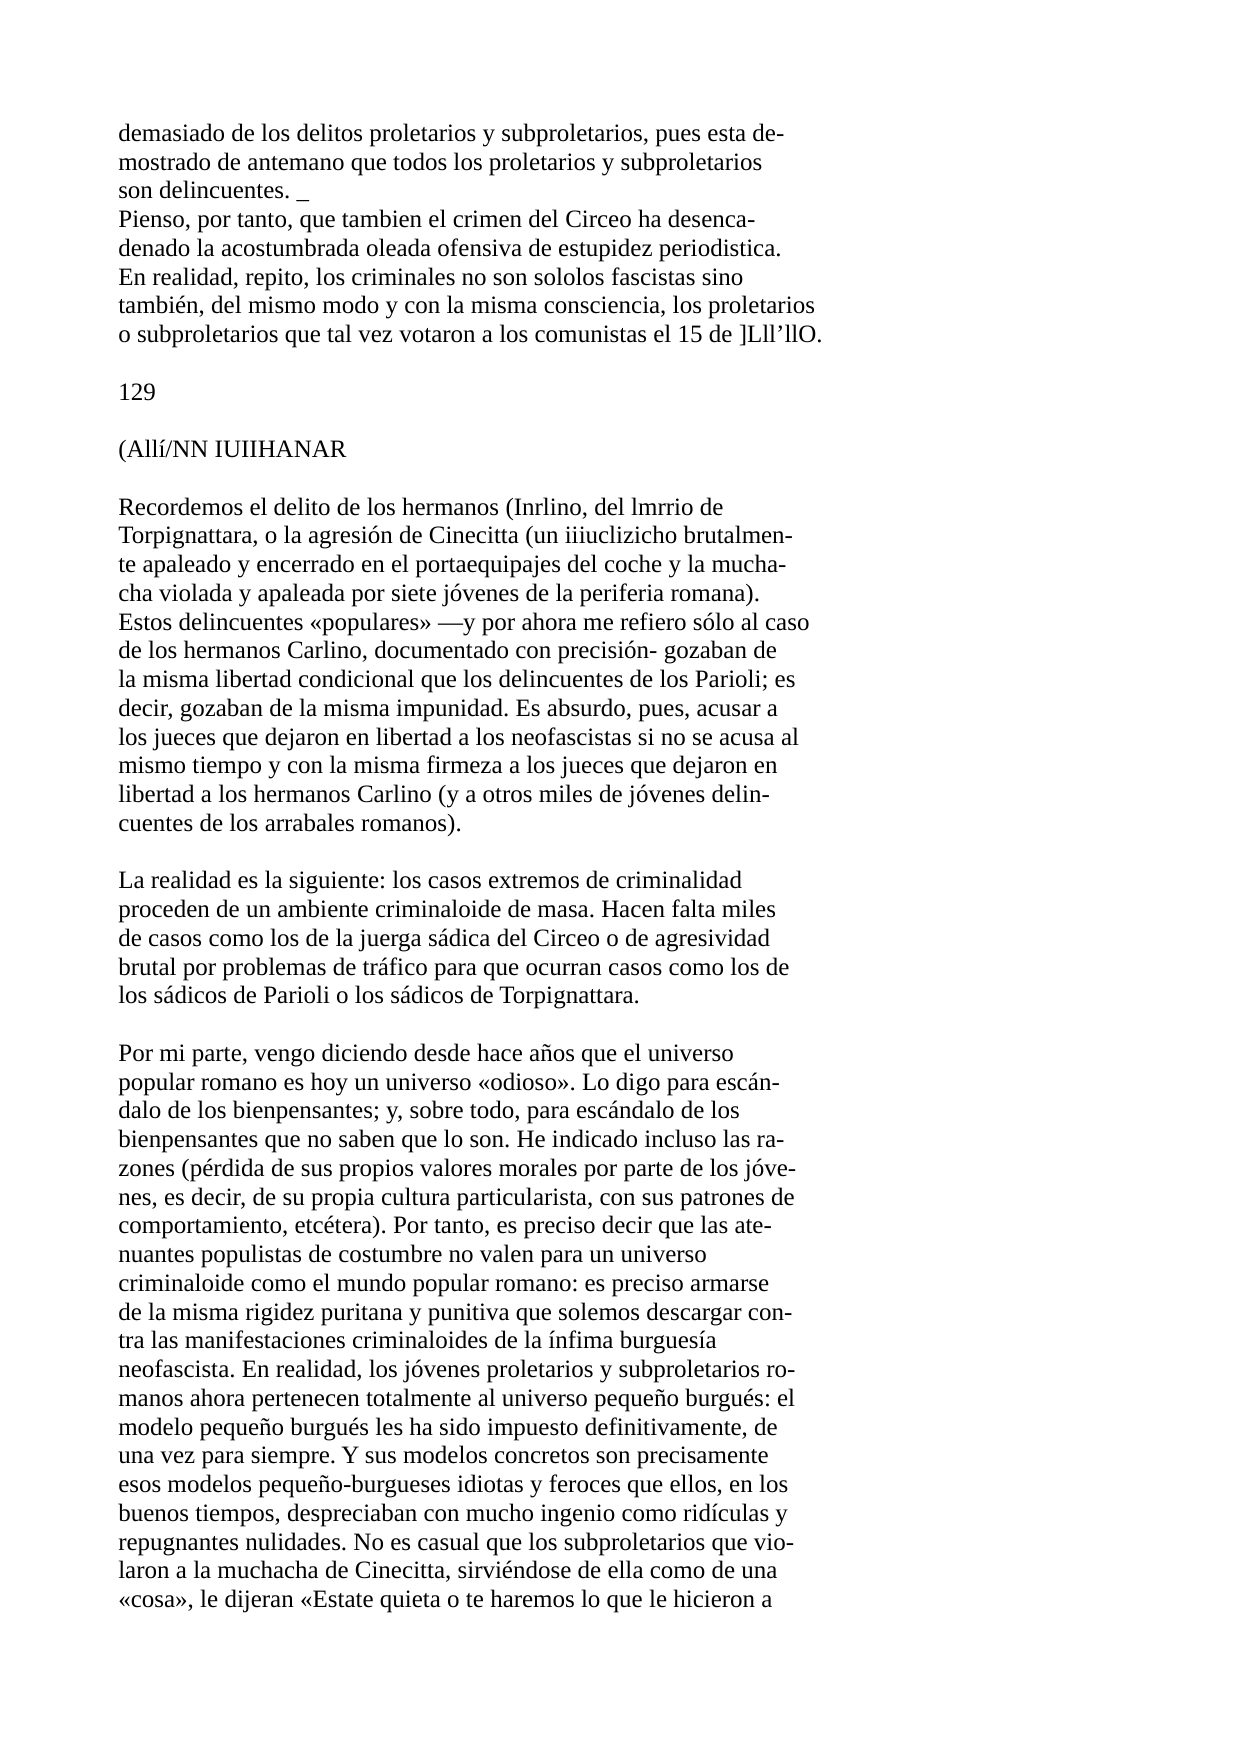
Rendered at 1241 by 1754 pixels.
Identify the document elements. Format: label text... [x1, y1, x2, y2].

text manos ahora pertenecen totalmente al universo pequeño burgués: el [118, 1383, 1122, 1412]
text zones (pérdida de sus propios valores morales por parte de los jóve- [118, 1153, 1122, 1182]
text denado la acostumbrada oleada ofensiva de estupidez periodistica. [118, 233, 1122, 262]
text laron a la muchacha de Cinecitta, sirviéndose de ella como de una [118, 1556, 1122, 1584]
text Recordemos el delito de los hermanos (Inrlino, del lmrrio de [118, 492, 1122, 521]
text los jueces que dejaron en libertad a los neofascistas si no se acusa al [118, 722, 1122, 751]
text buenos tiempos, despreciaban con mucho ingenio como ridículas y [118, 1498, 1122, 1527]
text 129 [118, 377, 1122, 406]
text brutal por problemas de tráfico para que ocurran casos como los de [118, 952, 1122, 981]
text de los hermanos Carlino, documentado con precisión- gozaban de [118, 636, 1122, 664]
text de la misma rigidez puritana y punitiva que solemos descargar con- [118, 1297, 1122, 1326]
text la misma libertad condicional que los delincuentes de los Parioli; es [118, 664, 1122, 693]
text En realidad, repito, los criminales no son sololos fascistas sino [118, 262, 1122, 291]
text tra las manifestaciones criminaloides de la ínfima burguesía [118, 1326, 1122, 1354]
text (Allí/NN IUIIHANAR [118, 434, 1122, 463]
text de casos como los de la juerga sádica del Circeo o de agresividad [118, 923, 1122, 952]
text libertad a los hermanos Carlino (y a otros miles de jóvenes delin- [118, 779, 1122, 808]
text proceden de un ambiente criminaloide de masa. Hacen falta miles [118, 894, 1122, 923]
text bienpensantes que no saben que lo son. He indicado incluso las ra- [118, 1124, 1122, 1153]
text cha violada y apaleada por siete jóvenes de la periferia romana). [118, 578, 1122, 607]
text popular romano es hoy un universo «odioso». Lo digo para escán- [118, 1067, 1122, 1096]
text Estos delincuentes «populares» —y por ahora me refiero sólo al caso [118, 607, 1122, 636]
text te apaleado y encerrado en el portaequipajes del coche y la mucha- [118, 549, 1122, 578]
text comportamiento, etcétera). Por tanto, es preciso decir que las ate- [118, 1211, 1122, 1239]
text repugnantes nulidades. No es casual que los subproletarios que vio- [118, 1527, 1122, 1556]
text mostrado de antemano que todos los proletarios y subproletarios [118, 147, 1122, 176]
text demasiado de los delitos proletarios y subproletarios, pues esta de- [118, 118, 1122, 147]
text cuentes de los arrabales romanos). [118, 808, 1122, 837]
text también, del mismo modo y con la misma consciencia, los proletarios [118, 291, 1122, 319]
text los sádicos de Parioli o los sádicos de Torpignattara. [118, 981, 1122, 1009]
text una vez para siempre. Y sus modelos concretos son precisamente [118, 1441, 1122, 1469]
text La realidad es la siguiente: los casos extremos de criminalidad [118, 866, 1122, 894]
text Torpignattara, o la agresión de Cinecitta (un iiiuclizicho brutalmen- [118, 521, 1122, 549]
text mismo tiempo y con la misma firmeza a los jueces que dejaron en [118, 751, 1122, 779]
text o subproletarios que tal vez votaron a los comunistas el 15 de ]Lll’llO. [118, 319, 1122, 348]
text Pienso, por tanto, que tambien el crimen del Circeo ha desenca- [118, 204, 1122, 233]
text Por mi parte, vengo diciendo desde hace años que el universo [118, 1038, 1122, 1067]
text criminaloide como el mundo popular romano: es preciso armarse [118, 1268, 1122, 1297]
text esos modelos pequeño-burgueses idiotas y feroces que ellos, en los [118, 1469, 1122, 1498]
text son delincuentes. _ [118, 176, 1122, 204]
text nes, es decir, de su propia cultura particularista, con sus patrones de [118, 1182, 1122, 1211]
text neofascista. En realidad, los jóvenes proletarios y subproletarios ro- [118, 1354, 1122, 1383]
text modelo pequeño burgués les ha sido impuesto definitivamente, de [118, 1412, 1122, 1441]
text «cosa», le dijeran «Estate quieta o te haremos lo que le hicieron a [118, 1584, 1122, 1613]
text dalo de los bienpensantes; y, sobre todo, para escándalo de los [118, 1096, 1122, 1124]
text decir, gozaban de la misma impunidad. Es absurdo, pues, acusar a [118, 693, 1122, 722]
text nuantes populistas de costumbre no valen para un universo [118, 1239, 1122, 1268]
